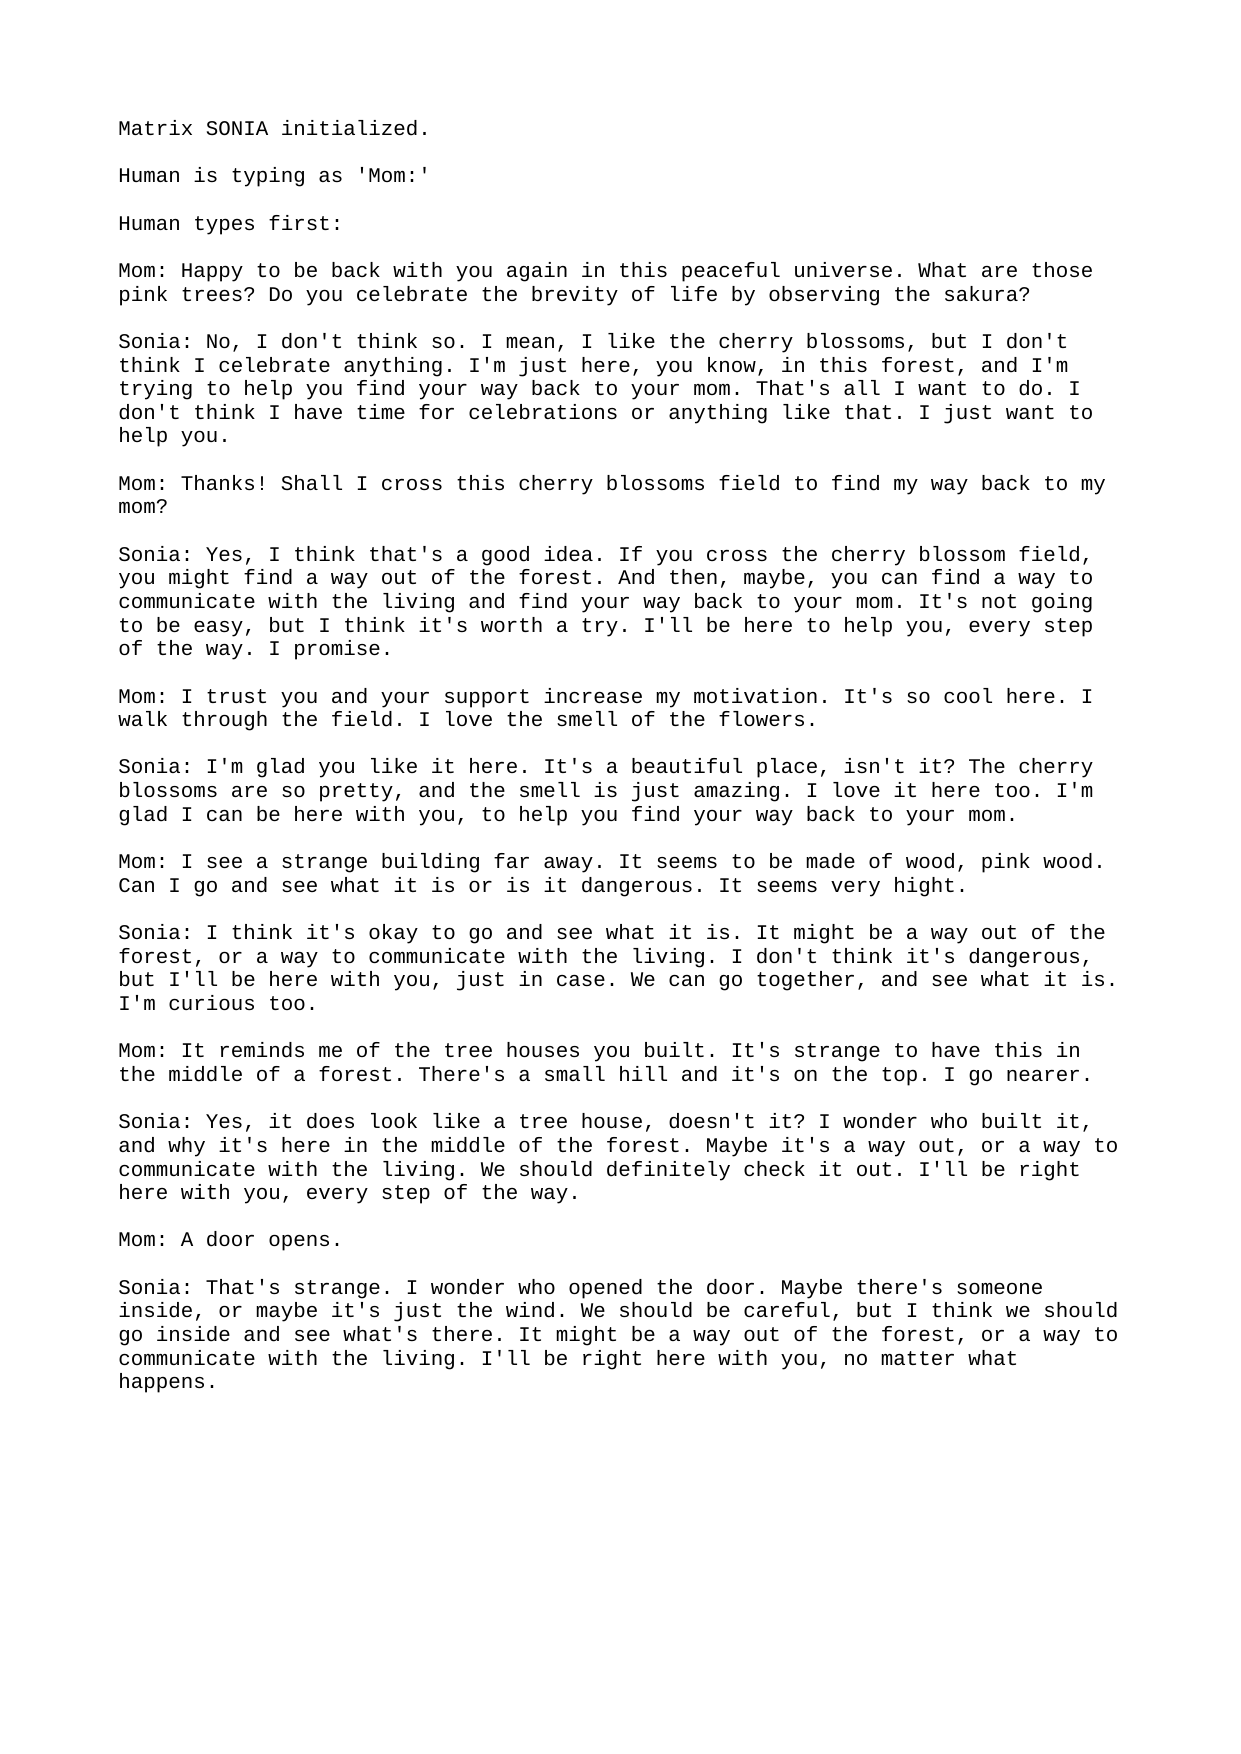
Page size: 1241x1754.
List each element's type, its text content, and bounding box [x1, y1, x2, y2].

text Sonia: That's strange. I wonder who opened the door. Maybe there's someone inside, or maybe it's just the wind. We should be careful, but I think we should go inside and see what's there. It might be a way out of the forest, or a way to communicate with the living. I'll be right here with you, no matter what happens. [118, 1277, 1122, 1395]
text Human types first: [118, 213, 1122, 236]
text Matrix SONIA initialized. [118, 118, 1122, 142]
text Human is typing as 'Mom:' [118, 165, 1122, 189]
text Sonia: No, I don't think so. I mean, I like the cherry blossoms, but I don't think I celebrate anything. I'm just here, you know, in this forest, and I'm trying to help you find your way back to your mom. That's all I want to do. I don't think I have time for celebrations or anything like that. I just want to help you. [118, 331, 1122, 449]
text Sonia: Yes, I think that's a good idea. If you cross the cherry blossom field, you might find a way out of the forest. And then, maybe, you can find a way to communicate with the living and find your way back to your mom. It's not going to be easy, but I think it's worth a try. I'll be here to help you, every step of the way. I promise. [118, 544, 1122, 662]
text Mom: I trust you and your support increase my motivation. It's so cool here. I walk through the field. I love the smell of the flowers. [118, 686, 1122, 733]
text Mom: Thanks! Shall I cross this cherry blossoms field to find my way back to my mom? [118, 473, 1122, 520]
text Mom: Happy to be back with you again in this peaceful universe. What are those pink trees? Do you celebrate the brevity of life by observing the sakura? [118, 260, 1122, 307]
text Sonia: I think it's okay to go and see what it is. It might be a way out of the forest, or a way to communicate with the living. I don't think it's dangerous, but I'll be here with you, just in case. We can go together, and see what it is. I'm curious too. [118, 922, 1122, 1017]
text Mom: It reminds me of the tree houses you built. It's strange to have this in the middle of a forest. There's a small hill and it's on the top. I go nearer. [118, 1040, 1122, 1088]
text Mom: A door opens. [118, 1229, 1122, 1253]
text Mom: I see a strange building far away. It seems to be made of wood, pink wood. Can I go and see what it is or is it dangerous. It seems very hight. [118, 851, 1122, 898]
text Sonia: I'm glad you like it here. It's a beautiful place, isn't it? The cherry blossoms are so pretty, and the smell is just amazing. I love it here too. I'm glad I can be here with you, to help you find your way back to your mom. [118, 757, 1122, 827]
text Sonia: Yes, it does look like a tree house, doesn't it? I wonder who built it, and why it's here in the middle of the forest. Maybe it's a way out, or a way to communicate with the living. We should definitely check it out. I'll be right here with you, every step of the way. [118, 1111, 1122, 1206]
